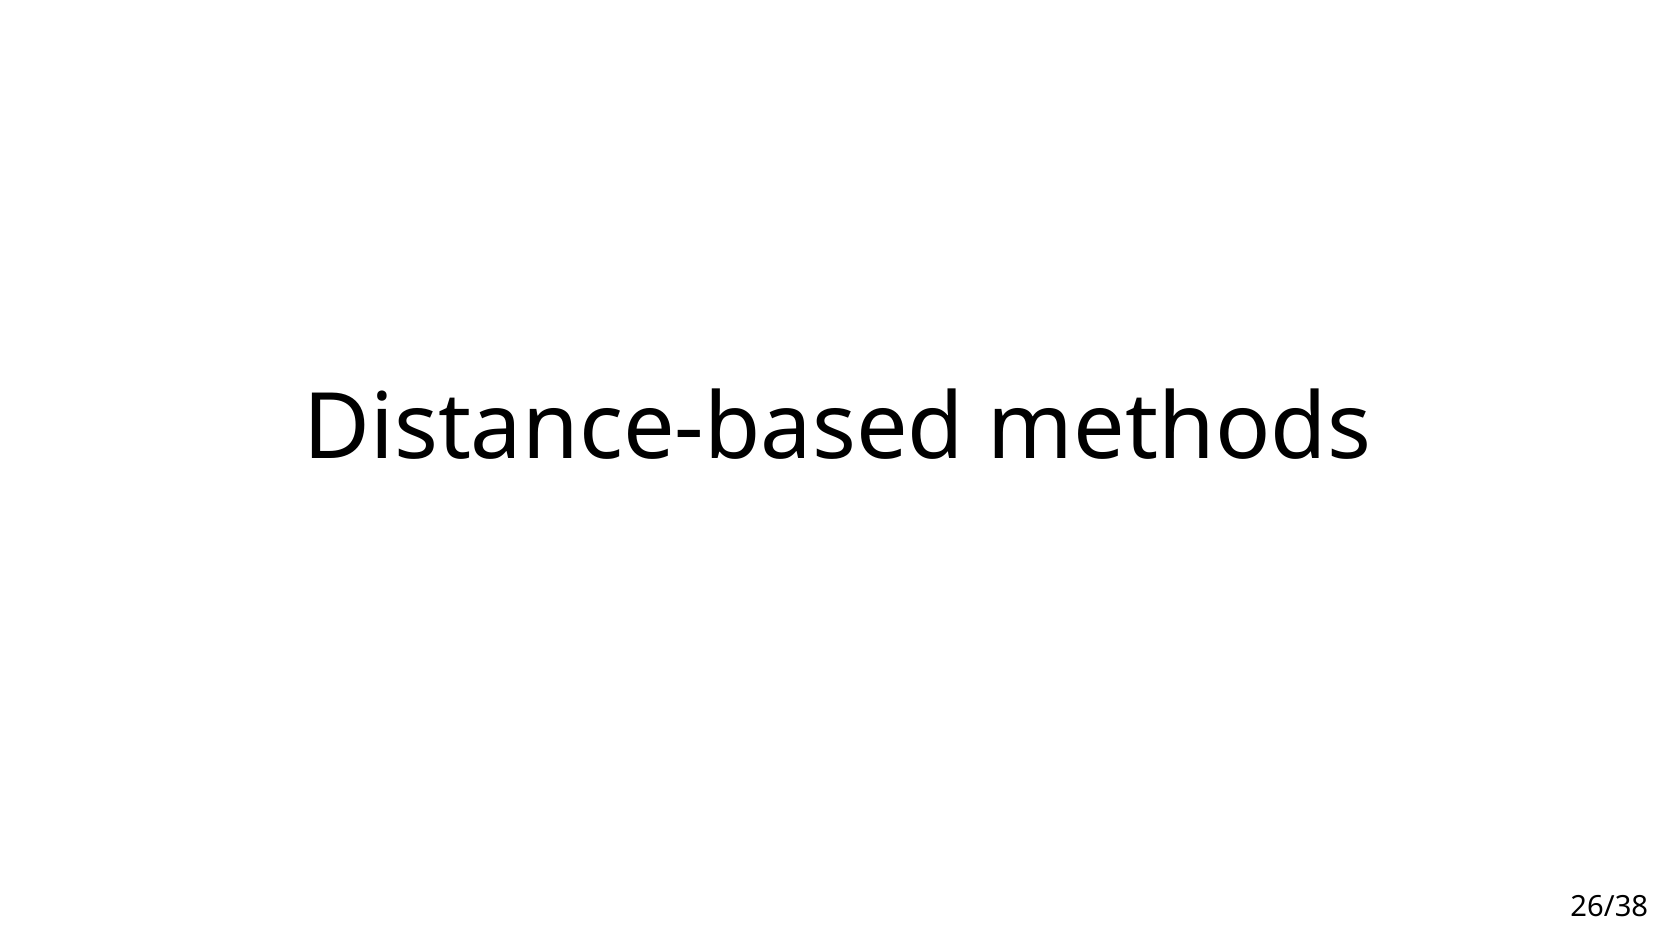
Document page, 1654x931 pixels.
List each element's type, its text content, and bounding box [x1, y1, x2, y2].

title Distance-based methods [93, 345, 1582, 501]
